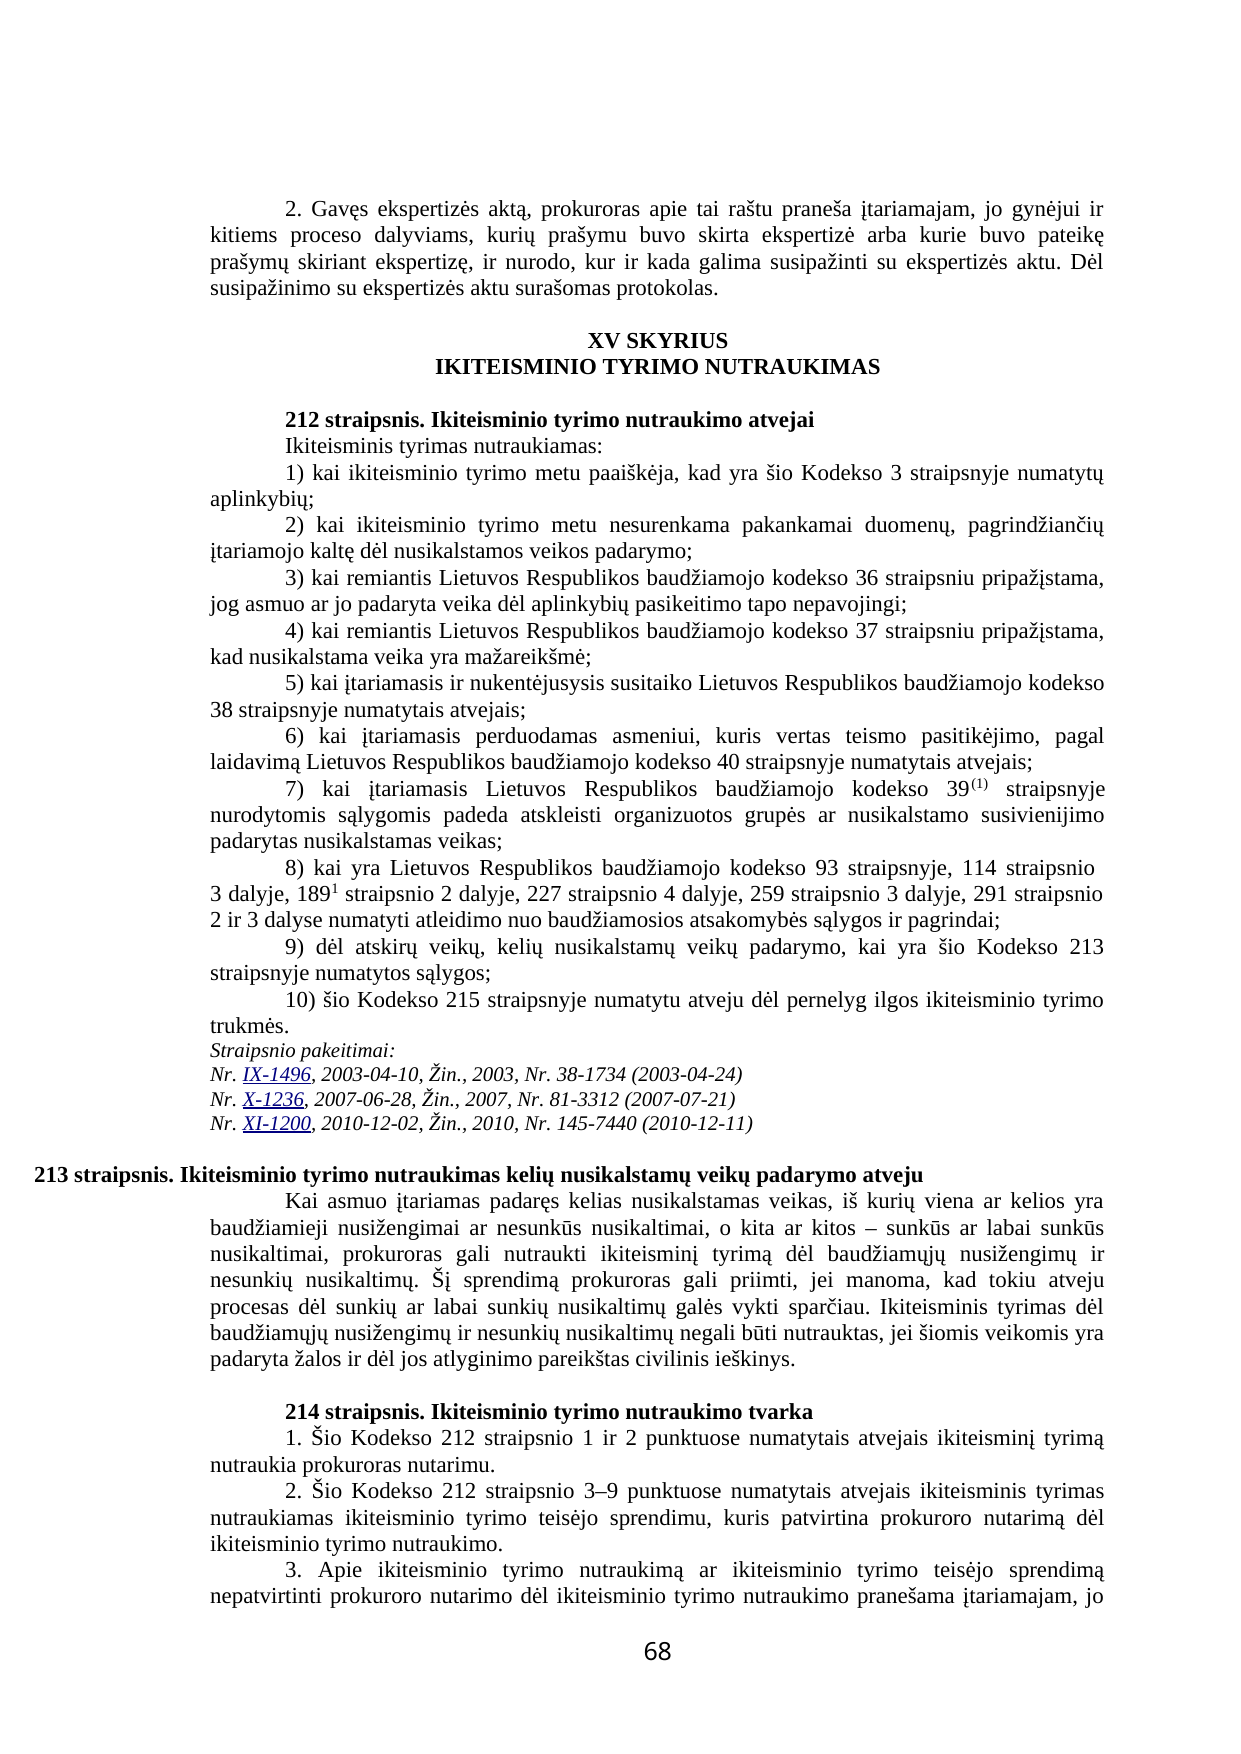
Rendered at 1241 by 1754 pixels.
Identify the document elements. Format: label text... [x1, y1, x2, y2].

text 1) kai ikiteisminio tyrimo metu paaiškėja, kad yra šio Kodekso 3 straipsnyje numatytų aplinkybių; [210, 458, 1106, 511]
text 3. Apie ikiteisminio tyrimo nutraukimą ar ikiteisminio tyrimo teisėjo sprendimą nepatvirtinti prokuroro nutarimo dėl ikiteisminio tyrimo nutraukimo pranešama įtariamajam, jo [210, 1556, 1106, 1609]
text Kai asmuo įtariamas padaręs kelias nusikalstamas veikas, iš kurių viena ar kelios yra baudžiamieji nusižengimai ar nesunkūs nusikaltimai, o kita ar kitos – sunkūs ar labai sunkūs nusikaltimai, prokuroras gali nutraukti ikiteisminį tyrimą dėl baudžiamųjų nusižengimų ir nesunkių nusikaltimų. Šį sprendimą prokuroras gali priimti, jei manoma, kad tokiu atveju procesas dėl sunkių ar labai sunkių nusikaltimų galės vykti sparčiau. Ikiteisminis tyrimas dėl baudžiamųjų nusižengimų ir nesunkių nusikaltimų negali būti nutrauktas, jei šiomis veikomis yra padaryta žalos ir dėl jos atlyginimo pareikštas civilinis ieškinys. [210, 1187, 1106, 1372]
text 9) dėl atskirų veikų, kelių nusikalstamų veikų padarymo, kai yra šio Kodekso 213 straipsnyje numatytos sąlygos; [210, 933, 1106, 986]
text 10) šio Kodekso 215 straipsnyje numatytu atveju dėl pernelyg ilgos ikiteisminio tyrimo trukmės. [210, 986, 1106, 1038]
text 4) kai remiantis Lietuvos Respublikos baudžiamojo kodekso 37 straipsniu pripažįstama, kad nusikalstama veika yra mažareikšmė; [210, 617, 1106, 669]
text 3) kai remiantis Lietuvos Respublikos baudžiamojo kodekso 36 straipsniu pripažįstama, jog asmuo ar jo padaryta veika dėl aplinkybių pasikeitimo tapo nepavojingi; [210, 564, 1106, 617]
text 1. Šio Kodekso 212 straipsnio 1 ir 2 punktuose numatytais atvejais ikiteisminį tyrimą nutraukia prokuroras nutarimu. [210, 1424, 1106, 1477]
text 5) kai įtariamasis ir nukentėjusysis susitaiko Lietuvos Respublikos baudžiamojo kodekso 38 straipsnyje numatytais atvejais; [210, 669, 1106, 722]
text 2. Gavęs ekspertizės aktą, prokuroras apie tai raštu praneša įtariamajam, jo gynėjui ir kitiems proceso dalyviams, kurių prašymu buvo skirta ekspertizė arba kurie buvo pateikę prašymų skiriant ekspertizę, ir nurodo, kur ir kada galima susipažinti su ekspertizės aktu. Dėl susipažinimo su ekspertizės aktu surašomas protokolas. [210, 195, 1106, 300]
text Straipsnio pakeitimai: [210, 1038, 1106, 1062]
text 214 straipsnis. Ikiteisminio tyrimo nutraukimo tvarka [210, 1398, 1106, 1424]
text 212 straipsnis. Ikiteisminio tyrimo nutraukimo atvejai [210, 406, 1106, 432]
text 213 straipsnis. Ikiteisminio tyrimo nutraukimas kelių nusikalstamų veikų padarymo atveju [34, 1161, 1106, 1187]
text Nr. IX-1496, 2003-04-10, Žin., 2003, Nr. 38-1734 (2003-04-24) [210, 1062, 1106, 1086]
subtitle XV skyrius [210, 327, 1106, 353]
text Ikiteisminio tyrimo nutraukimas [210, 353, 1106, 379]
text 2) kai ikiteisminio tyrimo metu nesurenkama pakankamai duomenų, pagrindžiančių įtariamojo kaltę dėl nusikalstamos veikos padarymo; [210, 511, 1106, 564]
text 8) kai yra Lietuvos Respublikos baudžiamojo kodekso 93 straipsnyje, 114 straipsnio 3 dalyje, 1891 straipsnio 2 dalyje, 227 straipsnio 4 dalyje, 259 straipsnio 3 dalyje, 291 straipsnio 2 ir 3 dalyse numatyti atleidimo nuo baudžiamosios atsakomybės sąlygos ir pagrindai; [210, 854, 1106, 933]
text Nr. X-1236, 2007-06-28, Žin., 2007, Nr. 81-3312 (2007-07-21) [210, 1086, 1106, 1111]
text Ikiteisminis tyrimas nutraukiamas: [210, 432, 1106, 458]
text 7) kai įtariamasis Lietuvos Respublikos baudžiamojo kodekso 39(1) straipsnyje nurodytomis sąlygomis padeda atskleisti organizuotos grupės ar nusikalstamo susivienijimo padarytas nusikalstamas veikas; [210, 775, 1106, 854]
text 2. Šio Kodekso 212 straipsnio 3–9 punktuose numatytais atvejais ikiteisminis tyrimas nutraukiamas ikiteisminio tyrimo teisėjo sprendimu, kuris patvirtina prokuroro nutarimą dėl ikiteisminio tyrimo nutraukimo. [210, 1477, 1106, 1556]
text Nr. XI-1200, 2010-12-02, Žin., 2010, Nr. 145-7440 (2010-12-11) [210, 1111, 1106, 1134]
text 6) kai įtariamasis perduodamas asmeniui, kuris vertas teismo pasitikėjimo, pagal laidavimą Lietuvos Respublikos baudžiamojo kodekso 40 straipsnyje numatytais atvejais; [210, 722, 1106, 775]
